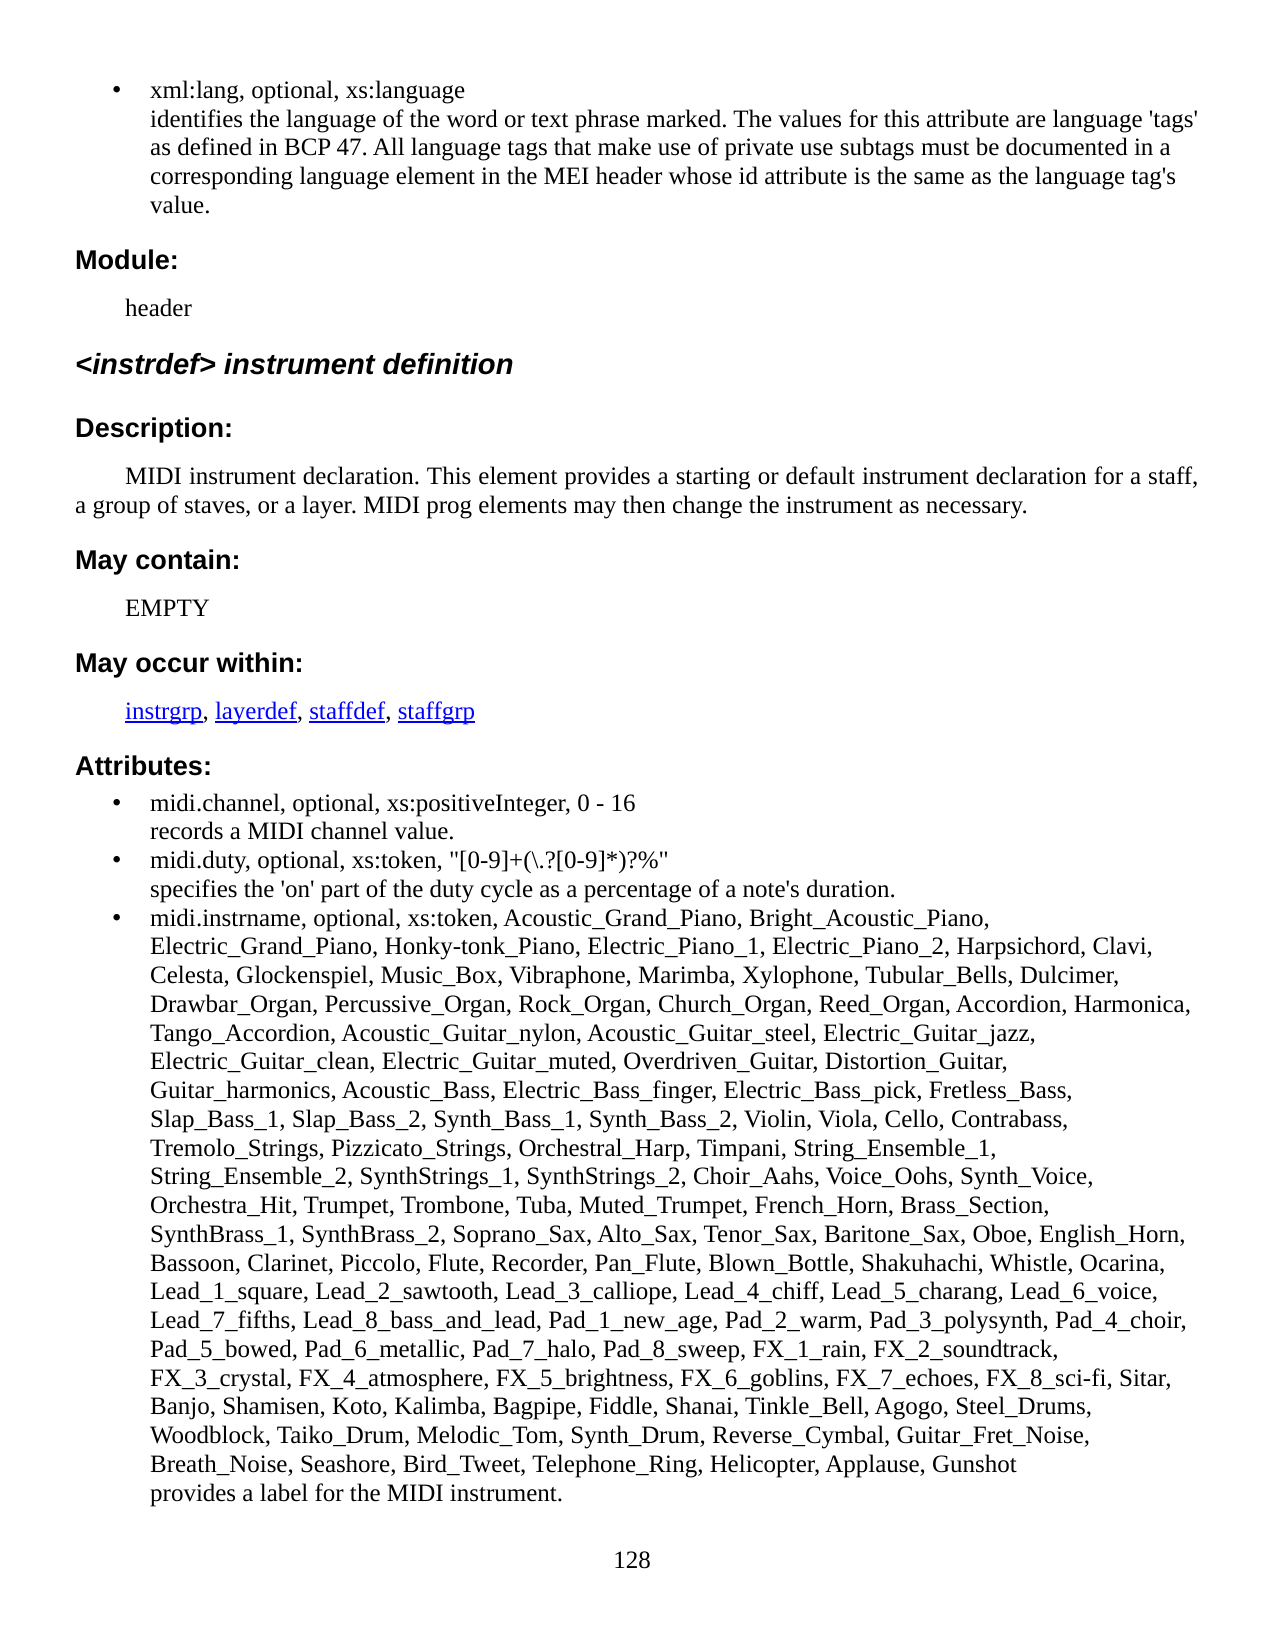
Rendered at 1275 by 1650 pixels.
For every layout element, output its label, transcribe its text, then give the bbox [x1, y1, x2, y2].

text MIDI instrument declaration. This element provides a starting or default instrument declaration for a staff, a group of staves, or a layer. MIDI prog elements may then change the instrument as necessary. [75, 461, 1200, 519]
text instrgrp, layerdef, staffdef, staffgrp [75, 696, 1200, 725]
list xml:lang, optional, xs:language identifies the language of the word or text phrase marked. The values for this attribute are language 'tags' as defined in BCP 47. All language tags that make use of private use subtags must be documented in a corresponding language element in the MEI header whose id attribute is the same as the language tag's value. [112, 75, 1200, 219]
subtitle May occur within: [75, 647, 1200, 678]
text EMPTY [75, 593, 1200, 622]
subtitle May contain: [75, 544, 1200, 575]
subtitle <instrdef> instrument definition [75, 347, 1200, 381]
list midi.duty, optional, xs:token, "[0-9]+(\.?[0-9]*)?%" specifies the 'on' part of the duty cycle as a percentage of a note's duration. [112, 845, 1200, 903]
subtitle Attributes: [75, 750, 1200, 781]
list midi.instrname, optional, xs:token, Acoustic_Grand_Piano, Bright_Acoustic_Piano, Electric_Grand_Piano, Honky-tonk_Piano, Electric_Piano_1, Electric_Piano_2, Harpsichord, Clavi, Celesta, Glockenspiel, Music_Box, Vibraphone, Marimba, Xylophone, Tubular_Bells, Dulcimer, Drawbar_Organ, Percussive_Organ, Rock_Organ, Church_Organ, Reed_Organ, Accordion, Harmonica, Tango_Accordion, Acoustic_Guitar_nylon, Acoustic_Guitar_steel, Electric_Guitar_jazz, Electric_Guitar_clean, Electric_Guitar_muted, Overdriven_Guitar, Distortion_Guitar, Guitar_harmonics, Acoustic_Bass, Electric_Bass_finger, Electric_Bass_pick, Fretless_Bass, Slap_Bass_1, Slap_Bass_2, Synth_Bass_1, Synth_Bass_2, Violin, Viola, Cello, Contrabass, Tremolo_Strings, Pizzicato_Strings, Orchestral_Harp, Timpani, String_Ensemble_1, String_Ensemble_2, SynthStrings_1, SynthStrings_2, Choir_Aahs, Voice_Oohs, Synth_Voice, Orchestra_Hit, Trumpet, Trombone, Tuba, Muted_Trumpet, French_Horn, Brass_Section, SynthBrass_1, SynthBrass_2, Soprano_Sax, Alto_Sax, Tenor_Sax, Baritone_Sax, Oboe, English_Horn, Bassoon, Clarinet, Piccolo, Flute, Recorder, Pan_Flute, Blown_Bottle, Shakuhachi, Whistle, Ocarina, Lead_1_square, Lead_2_sawtooth, Lead_3_calliope, Lead_4_chiff, Lead_5_charang, Lead_6_voice, Lead_7_fifths, Lead_8_bass_and_lead, Pad_1_new_age, Pad_2_warm, Pad_3_polysynth, Pad_4_choir, Pad_5_bowed, Pad_6_metallic, Pad_7_halo, Pad_8_sweep, FX_1_rain, FX_2_soundtrack, FX_3_crystal, FX_4_atmosphere, FX_5_brightness, FX_6_goblins, FX_7_echoes, FX_8_sci-fi, Sitar, Banjo, Shamisen, Koto, Kalimba, Bagpipe, Fiddle, Shanai, Tinkle_Bell, Agogo, Steel_Drums, Woodblock, Taiko_Drum, Melodic_Tom, Synth_Drum, Reverse_Cymbal, Guitar_Fret_Noise, Breath_Noise, Seashore, Bird_Tweet, Telephone_Ring, Helicopter, Applause, Gunshot provides a label for the MIDI instrument. [112, 903, 1200, 1506]
list midi.channel, optional, xs:positiveInteger, 0 - 16 records a MIDI channel value. [112, 788, 1200, 845]
subtitle Module: [75, 244, 1200, 275]
text header [75, 293, 1200, 322]
subtitle Description: [75, 412, 1200, 443]
